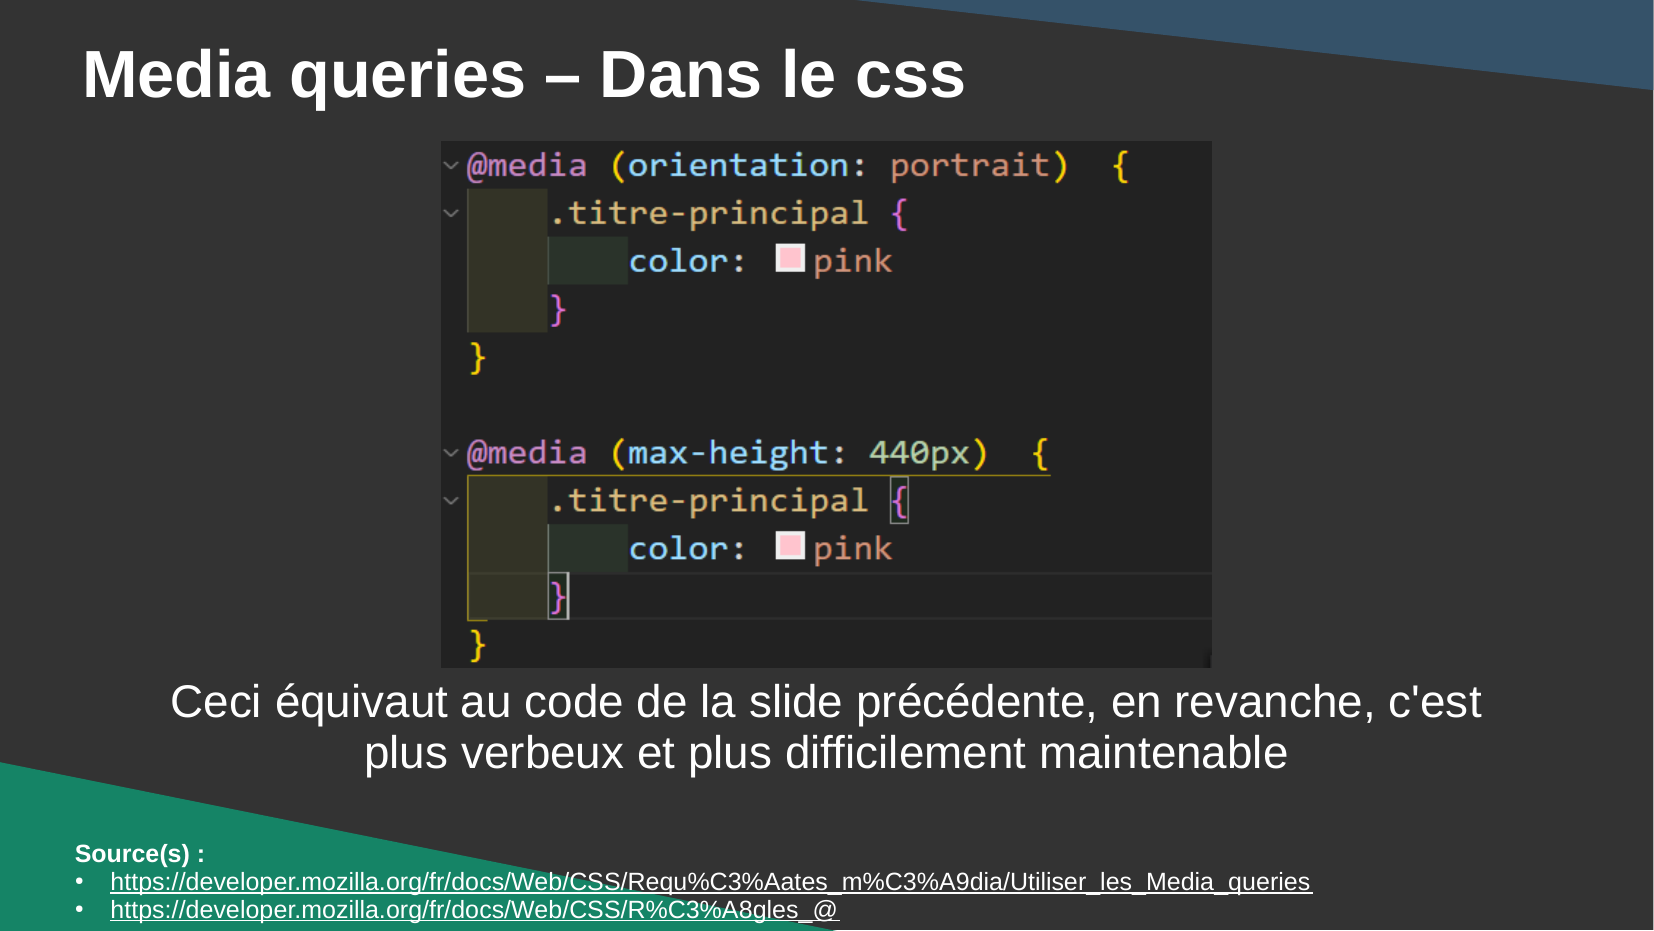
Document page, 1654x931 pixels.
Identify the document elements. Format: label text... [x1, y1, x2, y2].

picture [441, 141, 1212, 668]
text_box Source(s) : https://developer.mozilla.org/fr/docs/Web/CSS/Requ%C3%Aates_m%C3%A9dia/Utiliser_les_Media_queries https://developer.mozilla.org/fr/docs/Web/CSS/R%C3%A8gles_@ [60, 832, 1546, 931]
title Ceci équivaut au code de la slide précédente, en revanche, c'est plus verbeux et plus difficilement maintenable [159, 676, 1495, 779]
text_box [0, 762, 346, 931]
text_box [855, 0, 1654, 91]
title Media queries – Dans le css [82, 37, 1571, 122]
